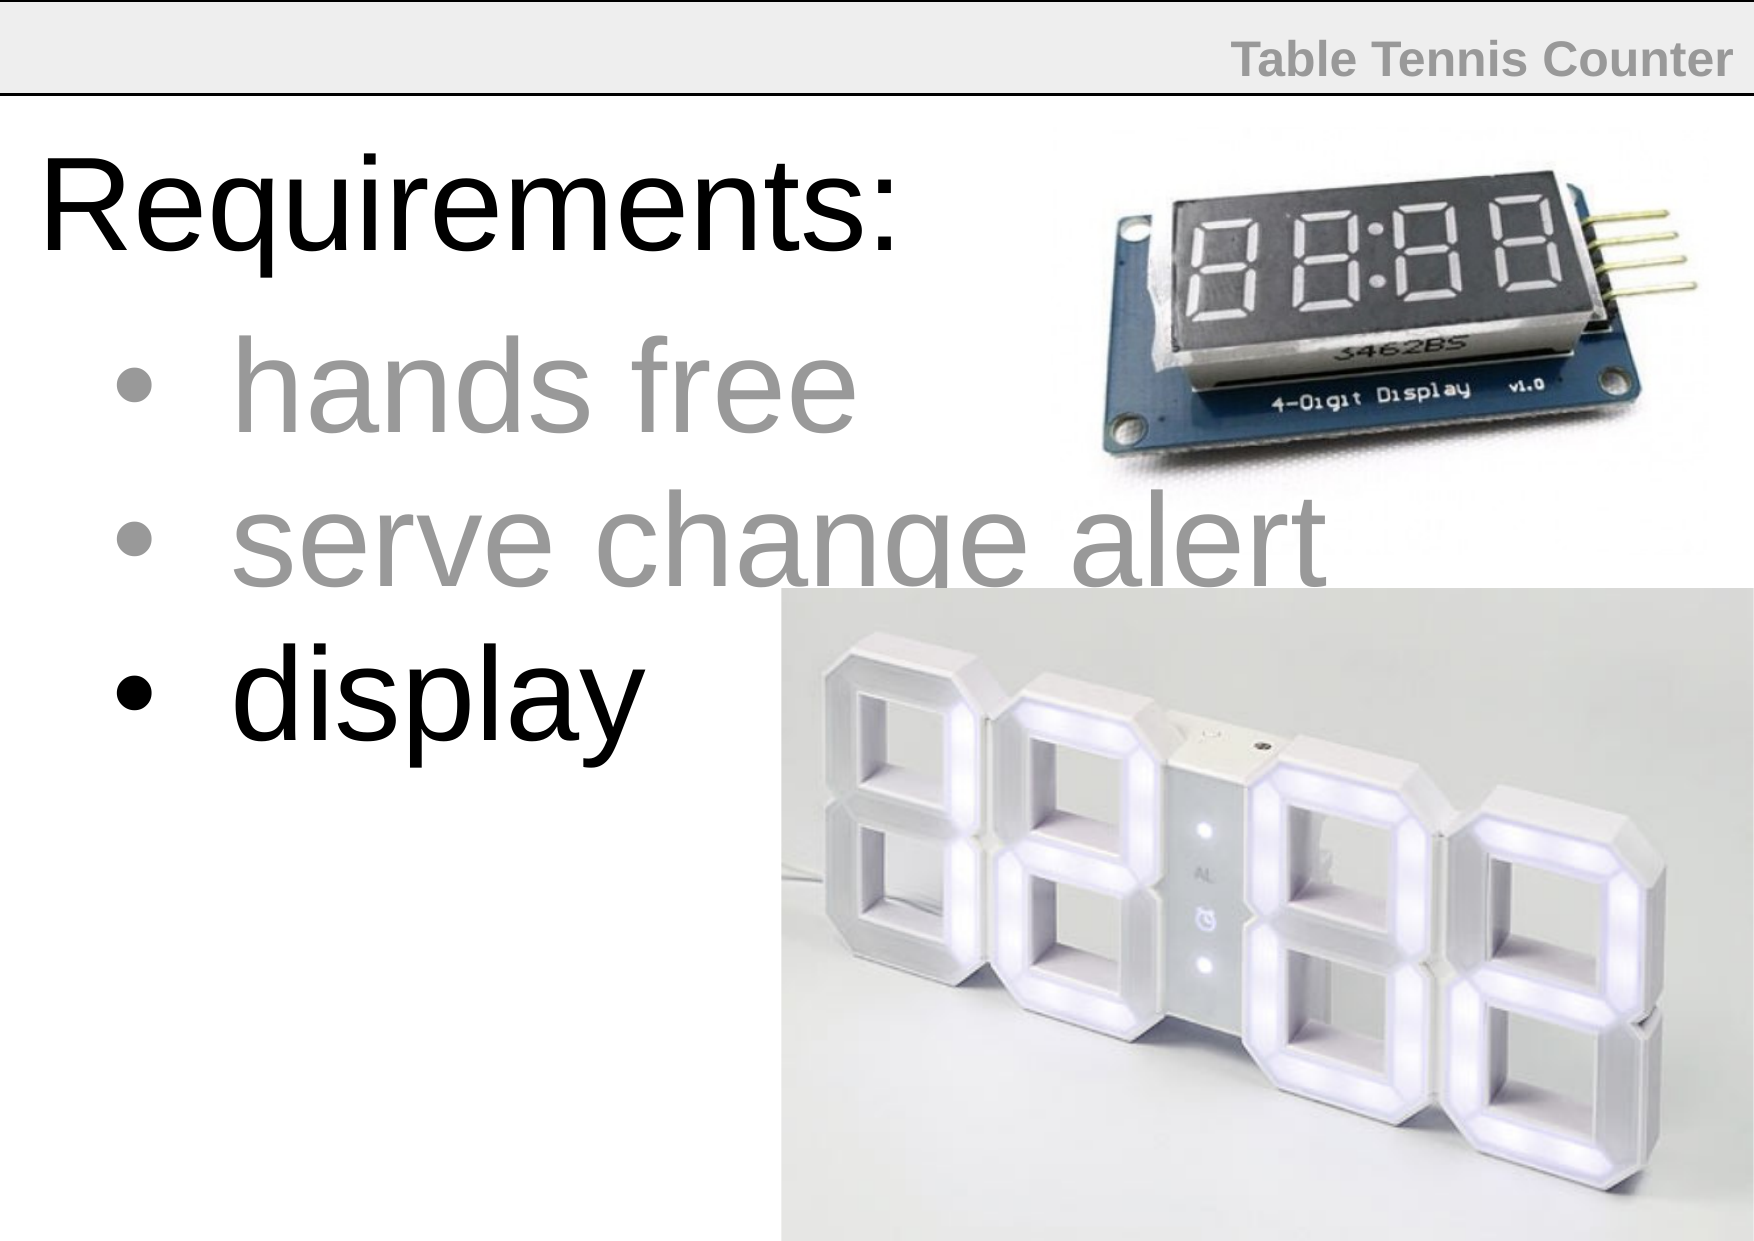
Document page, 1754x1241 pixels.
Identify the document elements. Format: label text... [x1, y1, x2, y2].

list display [112, 615, 781, 769]
picture [1050, 127, 1709, 555]
picture [1189, 523, 1227, 544]
picture [1092, 551, 1120, 555]
list hands free [112, 308, 1050, 461]
text Requirements: [0, 126, 1754, 279]
list [1709, 308, 1754, 461]
list serve change alert [112, 461, 1754, 615]
picture [781, 588, 1754, 1241]
